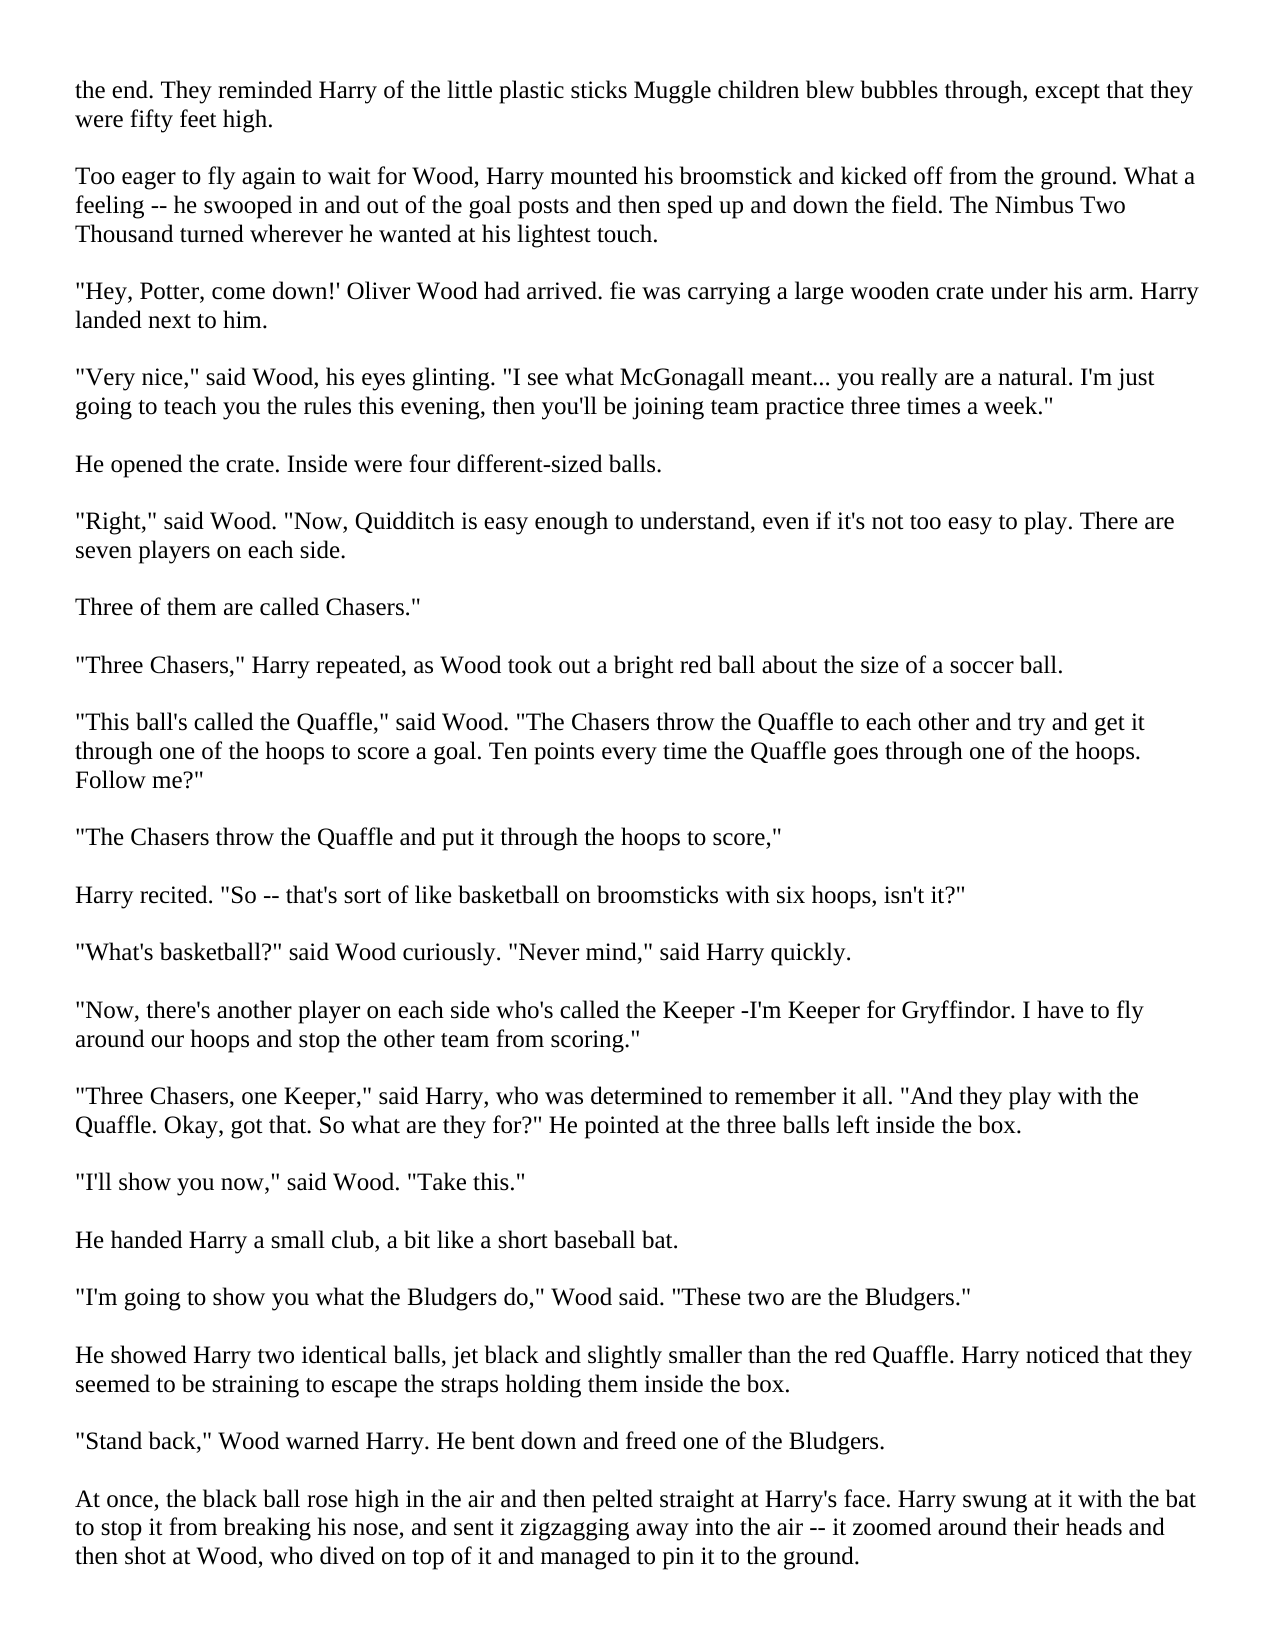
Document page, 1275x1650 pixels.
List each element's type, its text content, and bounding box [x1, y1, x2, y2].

text "Very nice," said Wood, his eyes glinting. "I see what McGonagall meant... you really are a natural. I'm just going to teach you the rules this evening, then you'll be joining team practice three times a week." [75, 362, 1200, 420]
text "What's basketball?" said Wood curiously. "Never mind," said Harry quickly. [75, 937, 1200, 966]
text Three of them are called Chasers." [75, 592, 1200, 621]
text "Three Chasers," Harry repeated, as Wood took out a bright red ball about the size of a soccer ball. [75, 650, 1200, 679]
text the end. They reminded Harry of the little plastic sticks Muggle children blew bubbles through, except that they were fifty feet high. [75, 75, 1200, 132]
text "This ball's called the Quaffle," said Wood. "The Chasers throw the Quaffle to each other and try and get it through one of the hoops to score a goal. Ten points every time the Quaffle goes through one of the hoops. Follow me?" [75, 707, 1200, 794]
text At once, the black ball rose high in the air and then pelted straight at Harry's face. Harry swung at it with the bat to stop it from breaking his nose, and sent it zigzagging away into the air -- it zoomed around their heads and then shot at Wood, who dived on top of it and managed to pin it to the ground. [75, 1484, 1200, 1570]
text "Now, there's another player on each side who's called the Keeper -I'm Keeper for Gryffindor. I have to fly around our hoops and stop the other team from scoring." [75, 995, 1200, 1052]
text "I'm going to show you what the Bludgers do," Wood said. "These two are the Bludgers." [75, 1282, 1200, 1311]
text Too eager to fly again to wait for Wood, Harry mounted his broomstick and kicked off from the ground. What a feeling -- he swooped in and out of the goal posts and then sped up and down the field. The Nimbus Two Thousand turned wherever he wanted at his lightest touch. [75, 161, 1200, 247]
text "Three Chasers, one Keeper," said Harry, who was determined to remember it all. "And they play with the Quaffle. Okay, got that. So what are they for?" He pointed at the three balls left inside the box. [75, 1081, 1200, 1139]
text "I'll show you now," said Wood. "Take this." [75, 1167, 1200, 1196]
text He handed Harry a small club, a bit like a short baseball bat. [75, 1225, 1200, 1254]
text "Right," said Wood. "Now, Quidditch is easy enough to understand, even if it's not too easy to play. There are seven players on each side. [75, 506, 1200, 564]
text "Stand back," Wood warned Harry. He bent down and freed one of the Bludgers. [75, 1426, 1200, 1455]
text "The Chasers throw the Quaffle and put it through the hoops to score," [75, 822, 1200, 851]
text Harry recited. "So -- that's sort of like basketball on broomsticks with six hoops, isn't it?" [75, 880, 1200, 909]
text He showed Harry two identical balls, jet black and slightly smaller than the red Quaffle. Harry noticed that they seemed to be straining to escape the straps holding them inside the box. [75, 1340, 1200, 1397]
text He opened the crate. Inside were four different-sized balls. [75, 449, 1200, 477]
text "Hey, Potter, come down!' Oliver Wood had arrived. fie was carrying a large wooden crate under his arm. Harry landed next to him. [75, 276, 1200, 334]
